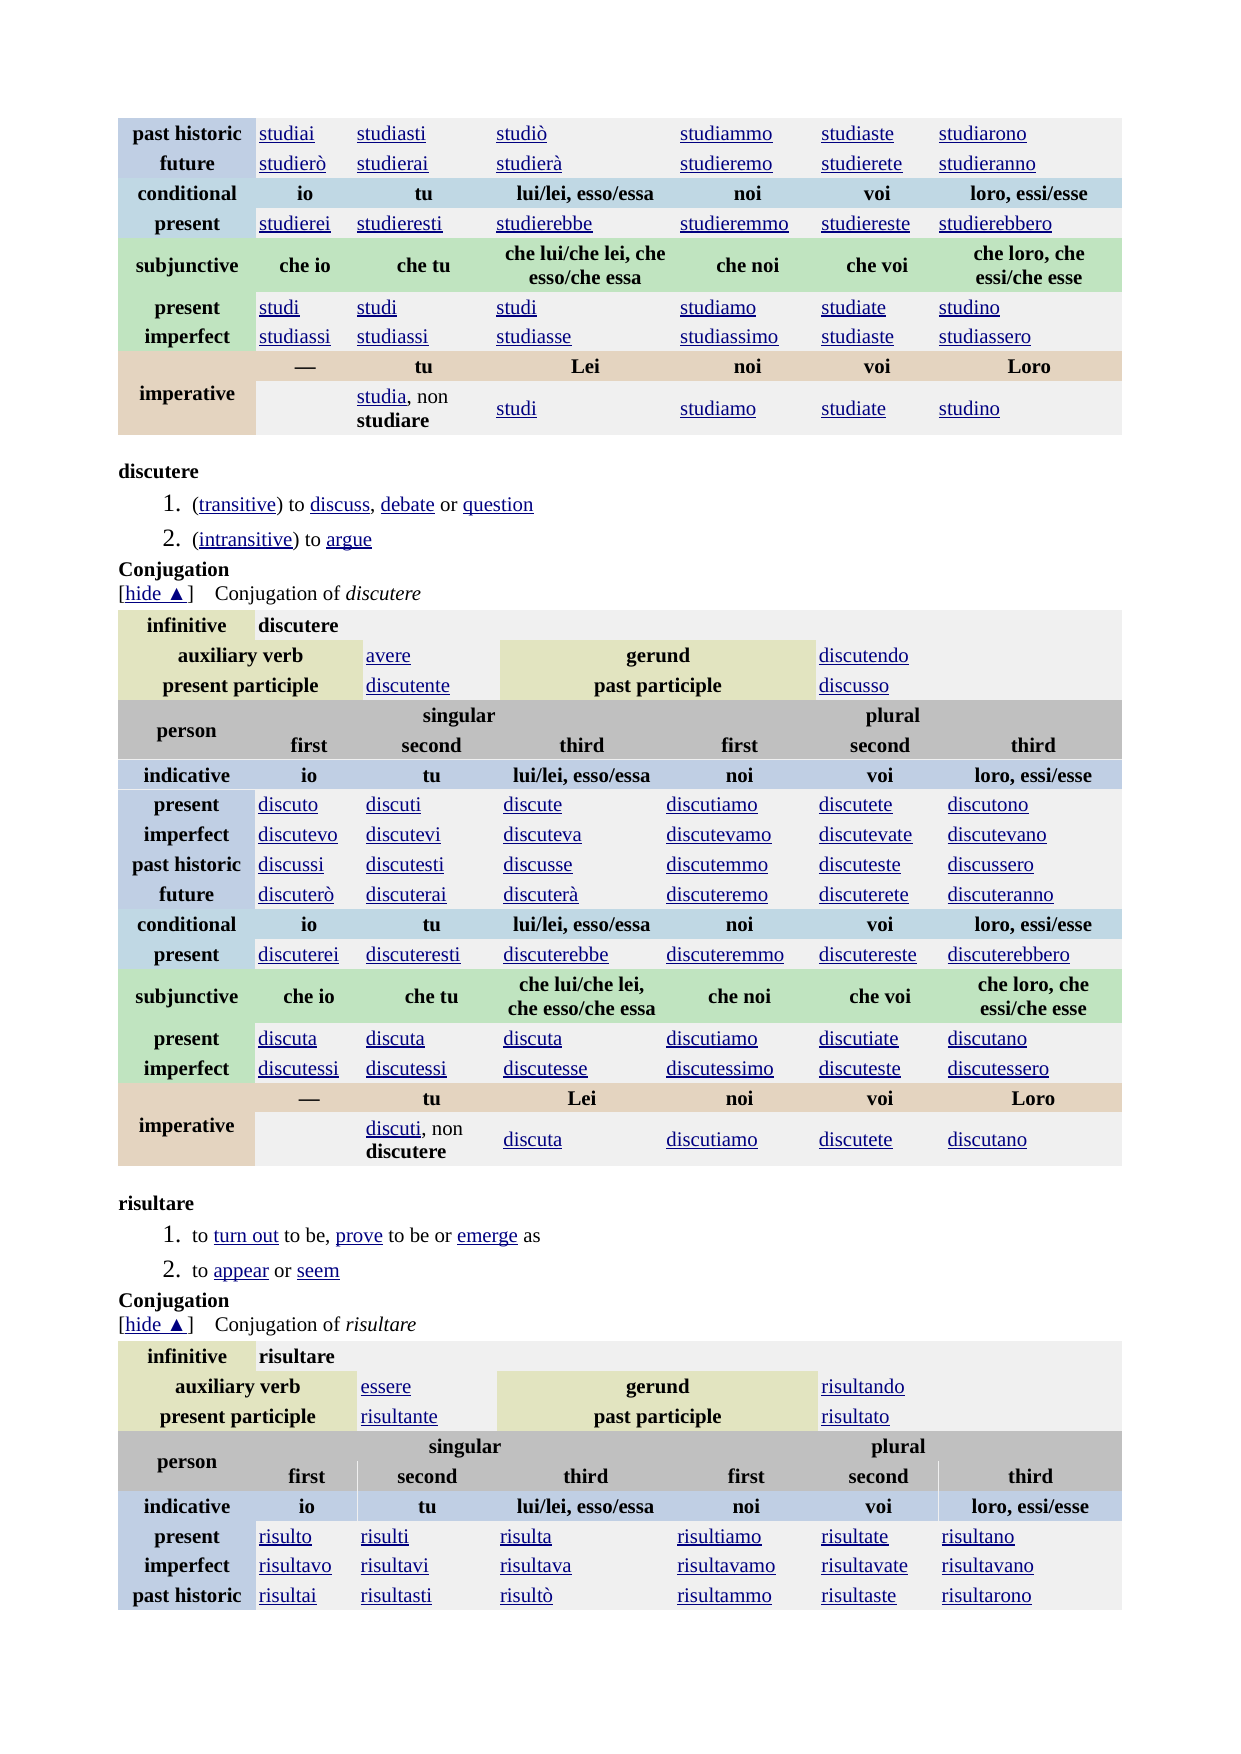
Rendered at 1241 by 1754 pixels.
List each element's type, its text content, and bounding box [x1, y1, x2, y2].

table_cell studia, non studiare [354, 381, 493, 435]
table_cell noi [663, 760, 816, 789]
table_cell noi [663, 1083, 816, 1112]
table_cell discutendo [816, 640, 1122, 670]
table_cell loro, essi/esse [944, 760, 1122, 789]
table_cell third [944, 730, 1122, 759]
table_cell tu [358, 1491, 497, 1521]
table_cell discuteremmo [663, 939, 816, 969]
table_cell studiasti [354, 118, 493, 148]
table_cell risultavano [939, 1551, 1122, 1580]
table_cell risultavi [358, 1551, 497, 1580]
table_header [818, 1341, 1122, 1371]
table_cell studierà [493, 148, 677, 178]
table_cell noi [677, 178, 818, 208]
table_cell third [939, 1461, 1122, 1491]
table_cell gerund [497, 1371, 818, 1401]
table_cell studi [256, 292, 354, 322]
table_cell discuterete [816, 879, 944, 909]
table_cell discuteva [500, 819, 663, 849]
table_cell discute [500, 790, 663, 819]
table_cell future [118, 148, 256, 178]
table_cell che loro, che essi/che esse [936, 238, 1122, 292]
table_cell first [663, 730, 816, 759]
table_cell auxiliary verb [118, 640, 363, 670]
table_cell risulta [497, 1521, 674, 1551]
table_cell present participle [118, 670, 363, 700]
table_cell che io [255, 969, 363, 1023]
table_cell studiai [256, 118, 354, 148]
table_cell imperative [118, 1083, 255, 1166]
table_cell risultava [497, 1551, 674, 1580]
table_cell essere [358, 1371, 497, 1401]
table_cell [255, 1113, 363, 1166]
table_cell discuti [363, 790, 500, 819]
table_cell — [255, 1083, 363, 1112]
table_cell loro, essi/esse [936, 178, 1122, 208]
table_header risultare [256, 1341, 357, 1371]
table_cell che noi [663, 969, 816, 1023]
table_cell studierete [818, 148, 936, 178]
table_cell auxiliary verb [118, 1371, 357, 1401]
table_cell noi [663, 909, 816, 939]
table_cell studi [493, 381, 677, 435]
table_cell person [118, 700, 255, 759]
table_cell first [674, 1461, 818, 1491]
table_cell loro, essi/esse [939, 1491, 1122, 1521]
list (intransitive) to argue [162, 523, 1122, 551]
table_cell noi [674, 1491, 818, 1521]
table_cell — [256, 351, 354, 381]
table_header [497, 1341, 818, 1371]
table_cell third [497, 1461, 674, 1491]
table_cell present [118, 208, 256, 238]
table_cell second [358, 1461, 497, 1491]
table_cell present [118, 939, 255, 969]
table_cell discutemmo [663, 849, 816, 879]
table_cell discutiamo [663, 1113, 816, 1166]
list (transitive) to discuss, debate or question [162, 488, 1122, 517]
table_cell second [818, 1461, 938, 1491]
table_cell discuteresti [363, 939, 500, 969]
table_cell plural [674, 1431, 1122, 1461]
table_cell studieresti [354, 208, 493, 238]
table_cell risultato [818, 1401, 1122, 1431]
table_cell studiaste [818, 322, 936, 351]
table_cell discuterebbero [944, 939, 1122, 969]
table_cell discuti, non discutere [363, 1113, 500, 1166]
table_cell risultavo [256, 1551, 357, 1580]
table_cell indicative [118, 1491, 256, 1521]
table_cell studierebbe [493, 208, 677, 238]
text [hide ▲] Conjugation of discutere [118, 581, 1122, 605]
table_cell discutiate [816, 1023, 944, 1053]
table_cell discuterò [255, 879, 363, 909]
table_cell present [118, 790, 255, 819]
table_cell discuterà [500, 879, 663, 909]
text risultare [118, 1191, 1122, 1214]
table_cell discutete [816, 1113, 944, 1166]
table_cell risultano [939, 1521, 1122, 1551]
table_header [358, 1341, 497, 1371]
table_cell studierò [256, 148, 354, 178]
table_cell discutevi [363, 819, 500, 849]
table_cell lui/lei, esso/essa [500, 760, 663, 789]
table_cell voi [818, 178, 936, 208]
table_cell studiarono [936, 118, 1122, 148]
table_cell discutiamo [663, 1023, 816, 1053]
table_cell person [118, 1431, 256, 1491]
table_cell indicative [118, 760, 255, 789]
table_cell second [363, 730, 500, 759]
table_cell studiassimo [677, 322, 818, 351]
table_cell tu [363, 760, 500, 789]
table_cell che lui/che lei, che esso/che essa [493, 238, 677, 292]
table_cell voi [816, 909, 944, 939]
table_cell studieremmo [677, 208, 818, 238]
table_cell discutessi [363, 1053, 500, 1083]
table_cell discuteste [816, 849, 944, 879]
table_cell che tu [354, 238, 493, 292]
table_cell studiò [493, 118, 677, 148]
table_cell second [816, 730, 944, 759]
table_cell discutono [944, 790, 1122, 819]
table_header [500, 610, 816, 640]
table_cell imperfect [118, 819, 255, 849]
table_cell first [256, 1461, 357, 1491]
table_cell studiasse [493, 322, 677, 351]
table_cell risultasti [358, 1580, 497, 1610]
table_cell che noi [677, 238, 818, 292]
table_cell future [118, 879, 255, 909]
table_cell risultarono [939, 1580, 1122, 1610]
table_cell studierei [256, 208, 354, 238]
table_cell studiate [818, 381, 936, 435]
subtitle Conjugation [118, 1288, 1122, 1312]
table_cell discusso [816, 670, 1122, 700]
table_cell studino [936, 292, 1122, 322]
table_cell risultavamo [674, 1551, 818, 1580]
table_cell risultante [358, 1401, 497, 1431]
table_cell che lui/che lei, che esso/che essa [500, 969, 663, 1023]
table_cell imperfect [118, 322, 256, 351]
table_cell lui/lei, esso/essa [493, 178, 677, 208]
table_cell third [500, 730, 663, 759]
text [hide ▲] Conjugation of risultare [118, 1312, 1122, 1336]
table_cell lui/lei, esso/essa [500, 909, 663, 939]
table_cell studi [493, 292, 677, 322]
table_cell studiereste [818, 208, 936, 238]
table_cell past historic [118, 849, 255, 879]
table_cell past participle [500, 670, 816, 700]
table_cell studiassero [936, 322, 1122, 351]
table_cell tu [363, 1083, 500, 1112]
table_cell risultavate [818, 1551, 938, 1580]
table_cell tu [363, 909, 500, 939]
table_cell discutessi [255, 1053, 363, 1083]
table_cell discussero [944, 849, 1122, 879]
table_cell discuto [255, 790, 363, 819]
table_cell che voi [816, 969, 944, 1023]
table_header infinitive [118, 1341, 256, 1371]
table_cell discutete [816, 790, 944, 819]
table_cell gerund [500, 640, 816, 670]
table_cell discuterebbe [500, 939, 663, 969]
table_cell voi [818, 351, 936, 381]
table_cell present [118, 292, 256, 322]
table_cell avere [363, 640, 500, 670]
table_cell studiassi [354, 322, 493, 351]
table_cell past participle [497, 1401, 818, 1431]
table_cell Loro [944, 1083, 1122, 1112]
table_cell imperfect [118, 1053, 255, 1083]
table_cell studiammo [677, 118, 818, 148]
table_cell discutevamo [663, 819, 816, 849]
table_cell discuta [500, 1023, 663, 1053]
list to turn out to be, prove to be or emerge as [162, 1219, 1122, 1248]
table_cell discuterai [363, 879, 500, 909]
table_cell risultaste [818, 1580, 938, 1610]
list to appear or seem [162, 1254, 1122, 1283]
table_cell risultammo [674, 1580, 818, 1610]
table_cell discutente [363, 670, 500, 700]
table_cell discuta [500, 1113, 663, 1166]
table_cell subjunctive [118, 969, 255, 1023]
table_header [816, 610, 1122, 640]
table_cell voi [816, 1083, 944, 1112]
text discutere [118, 459, 1122, 483]
table_cell singular [255, 700, 663, 730]
table_cell studiamo [677, 381, 818, 435]
table_cell Lei [500, 1083, 663, 1112]
table_cell studiassi [256, 322, 354, 351]
table_cell studiamo [677, 292, 818, 322]
table_cell risulto [256, 1521, 357, 1551]
table_cell risultiamo [674, 1521, 818, 1551]
table_header [363, 610, 500, 640]
table_cell first [255, 730, 363, 759]
table_cell discuta [255, 1023, 363, 1053]
table_cell discuteste [816, 1053, 944, 1083]
table_cell io [255, 760, 363, 789]
table_cell discutesti [363, 849, 500, 879]
table_cell imperfect [118, 1551, 256, 1580]
table_cell io [256, 178, 354, 208]
table_cell studi [354, 292, 493, 322]
table_cell discutiamo [663, 790, 816, 819]
table_cell discutano [944, 1113, 1122, 1166]
table_cell voi [818, 1491, 938, 1521]
table_cell studierebbero [936, 208, 1122, 238]
table_cell risulti [358, 1521, 497, 1551]
table_cell noi [677, 351, 818, 381]
table_cell plural [663, 700, 1122, 730]
table_cell conditional [118, 178, 256, 208]
table_cell past historic [118, 1580, 256, 1610]
table_cell imperative [118, 351, 256, 435]
table_cell subjunctive [118, 238, 256, 292]
table_header infinitive [118, 610, 255, 640]
table_cell risultai [256, 1580, 357, 1610]
table_cell discutereste [816, 939, 944, 969]
table_cell discuterei [255, 939, 363, 969]
table_cell studino [936, 381, 1122, 435]
table_cell discutesse [500, 1053, 663, 1083]
table_cell present [118, 1521, 256, 1551]
table_cell discusse [500, 849, 663, 879]
table_cell che loro, che essi/che esse [944, 969, 1122, 1023]
table_cell singular [256, 1431, 674, 1461]
table_cell studiate [818, 292, 936, 322]
table_cell io [255, 909, 363, 939]
table_cell che io [256, 238, 354, 292]
table_cell discutevano [944, 819, 1122, 849]
table_cell tu [354, 351, 493, 381]
table_cell discutessimo [663, 1053, 816, 1083]
table_cell [256, 381, 354, 435]
table_cell studiaste [818, 118, 936, 148]
table_cell tu [354, 178, 493, 208]
table_cell discutano [944, 1023, 1122, 1053]
table_cell io [256, 1491, 357, 1521]
table_cell lui/lei, esso/essa [497, 1491, 674, 1521]
table_cell discutevo [255, 819, 363, 849]
table_cell che voi [818, 238, 936, 292]
table_cell studieranno [936, 148, 1122, 178]
table_cell discuta [363, 1023, 500, 1053]
subtitle Conjugation [118, 557, 1122, 581]
table_cell discutessero [944, 1053, 1122, 1083]
table_cell studieremo [677, 148, 818, 178]
table_header discutere [255, 610, 363, 640]
table_cell conditional [118, 909, 255, 939]
table_cell studierai [354, 148, 493, 178]
table_cell discuteranno [944, 879, 1122, 909]
table_cell past historic [118, 118, 256, 148]
table_cell risultate [818, 1521, 938, 1551]
table_cell discussi [255, 849, 363, 879]
table_cell discutevate [816, 819, 944, 849]
table_cell loro, essi/esse [944, 909, 1122, 939]
table_cell che tu [363, 969, 500, 1023]
table_cell Lei [493, 351, 677, 381]
table_cell voi [816, 760, 944, 789]
table_cell present participle [118, 1401, 357, 1431]
table_cell present [118, 1023, 255, 1053]
table_cell Loro [936, 351, 1122, 381]
table_cell risultò [497, 1580, 674, 1610]
table_cell risultando [818, 1371, 1122, 1401]
table_cell discuteremo [663, 879, 816, 909]
